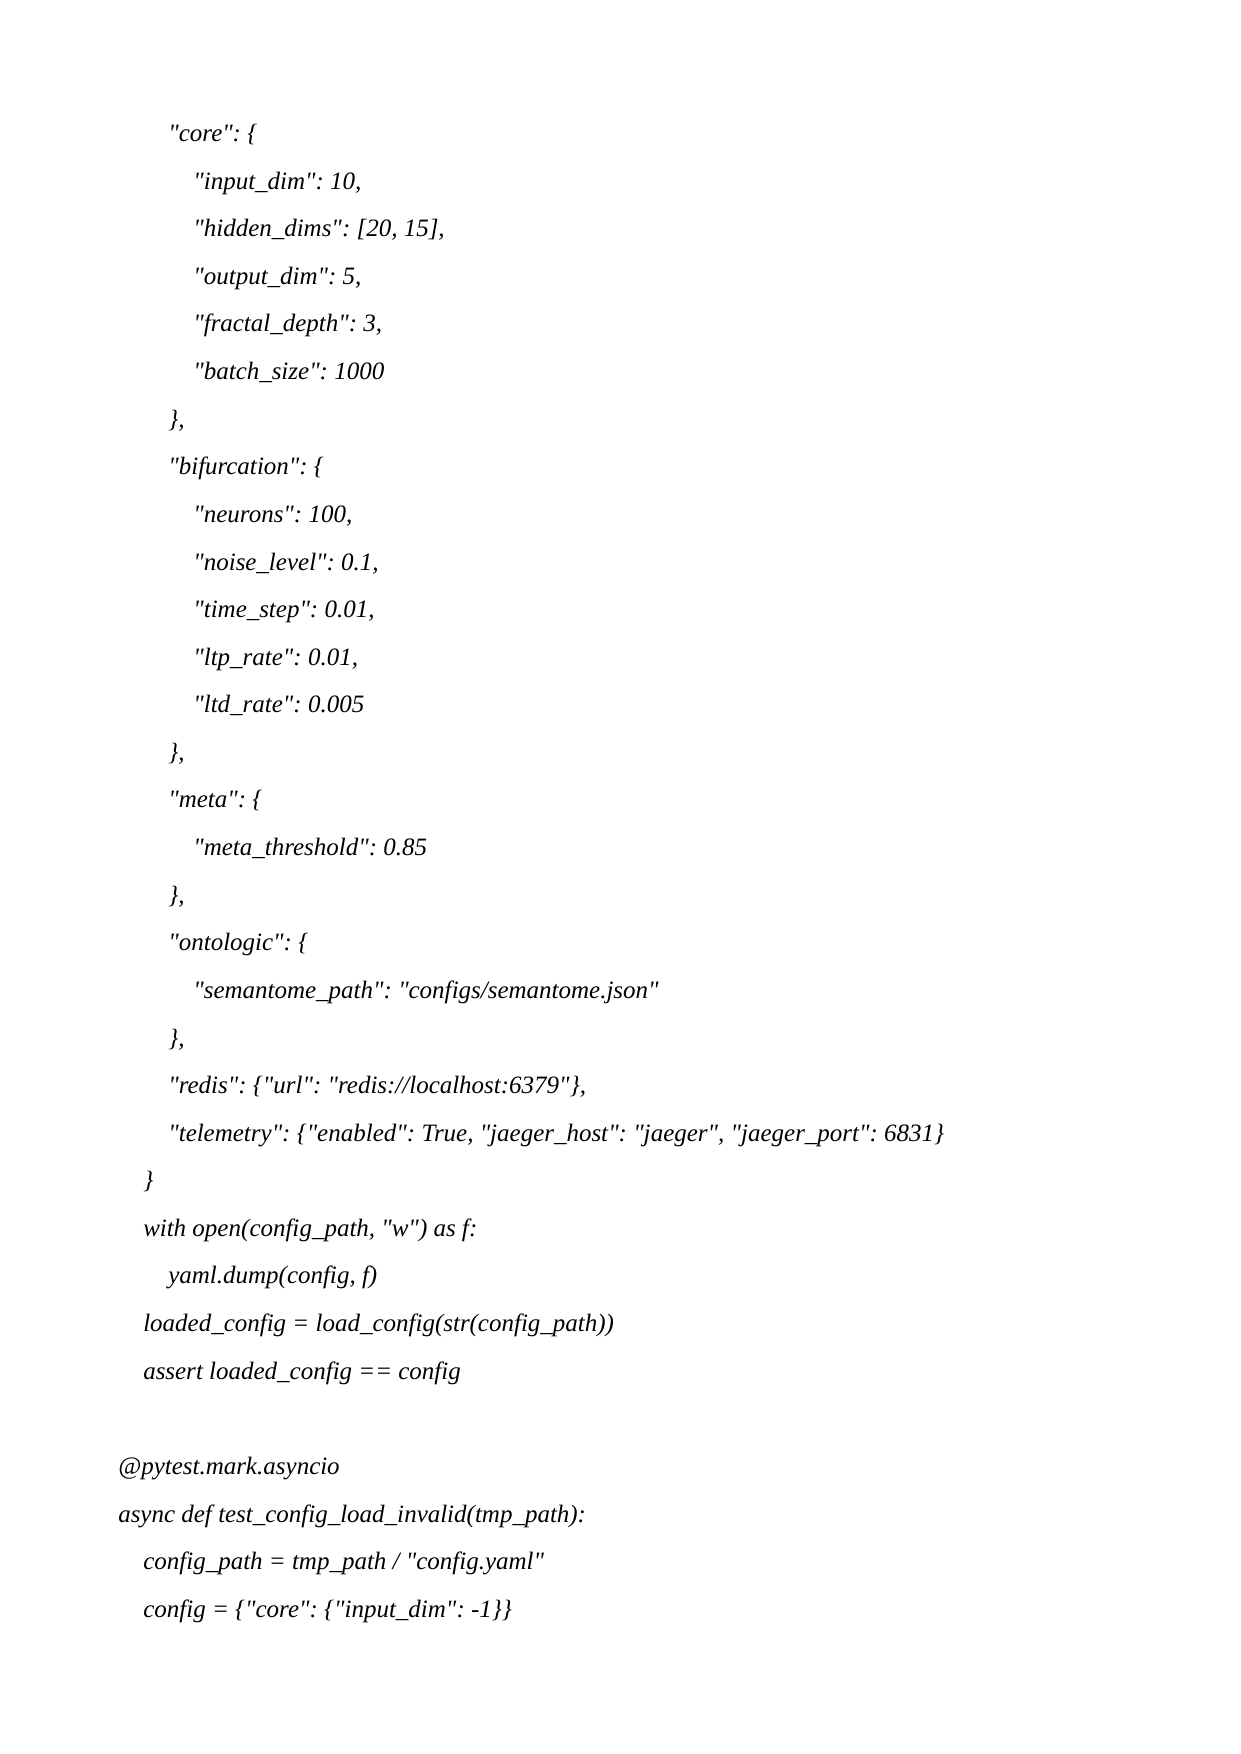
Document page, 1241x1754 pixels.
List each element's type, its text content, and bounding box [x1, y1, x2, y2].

text config = {"core": {"input_dim": -1}} [118, 1594, 1122, 1623]
text "neurons": 100, [118, 499, 1122, 528]
text config_path = tmp_path / "config.yaml" [118, 1546, 1122, 1575]
text }, [118, 880, 1122, 908]
text "batch_size": 1000 [118, 356, 1122, 385]
text @pytest.mark.asyncio [118, 1451, 1122, 1480]
text "hidden_dims": [20, 15], [118, 213, 1122, 242]
text }, [118, 404, 1122, 432]
text } [118, 1165, 1122, 1194]
text "redis": {"url": "redis://localhost:6379"}, [118, 1070, 1122, 1099]
text "core": { [118, 118, 1122, 147]
text "semantome_path": "configs/semantome.json" [118, 975, 1122, 1004]
text "time_step": 0.01, [118, 594, 1122, 623]
text "fractal_depth": 3, [118, 308, 1122, 337]
text async def test_config_load_invalid(tmp_path): [118, 1499, 1122, 1527]
text "noise_level": 0.1, [118, 547, 1122, 575]
text "ltd_rate": 0.005 [118, 689, 1122, 718]
text "ltp_rate": 0.01, [118, 642, 1122, 671]
text "telemetry": {"enabled": True, "jaeger_host": "jaeger", "jaeger_port": 6831} [118, 1118, 1122, 1147]
text }, [118, 1023, 1122, 1051]
text "ontologic": { [118, 927, 1122, 956]
text "meta_threshold": 0.85 [118, 832, 1122, 861]
text "input_dim": 10, [118, 166, 1122, 194]
text }, [118, 737, 1122, 766]
text "meta": { [118, 784, 1122, 813]
text "output_dim": 5, [118, 261, 1122, 290]
text loaded_config = load_config(str(config_path)) [118, 1308, 1122, 1337]
text "bifurcation": { [118, 451, 1122, 480]
text with open(config_path, "w") as f: [118, 1213, 1122, 1242]
text assert loaded_config == config [118, 1356, 1122, 1384]
text yaml.dump(config, f) [118, 1261, 1122, 1289]
